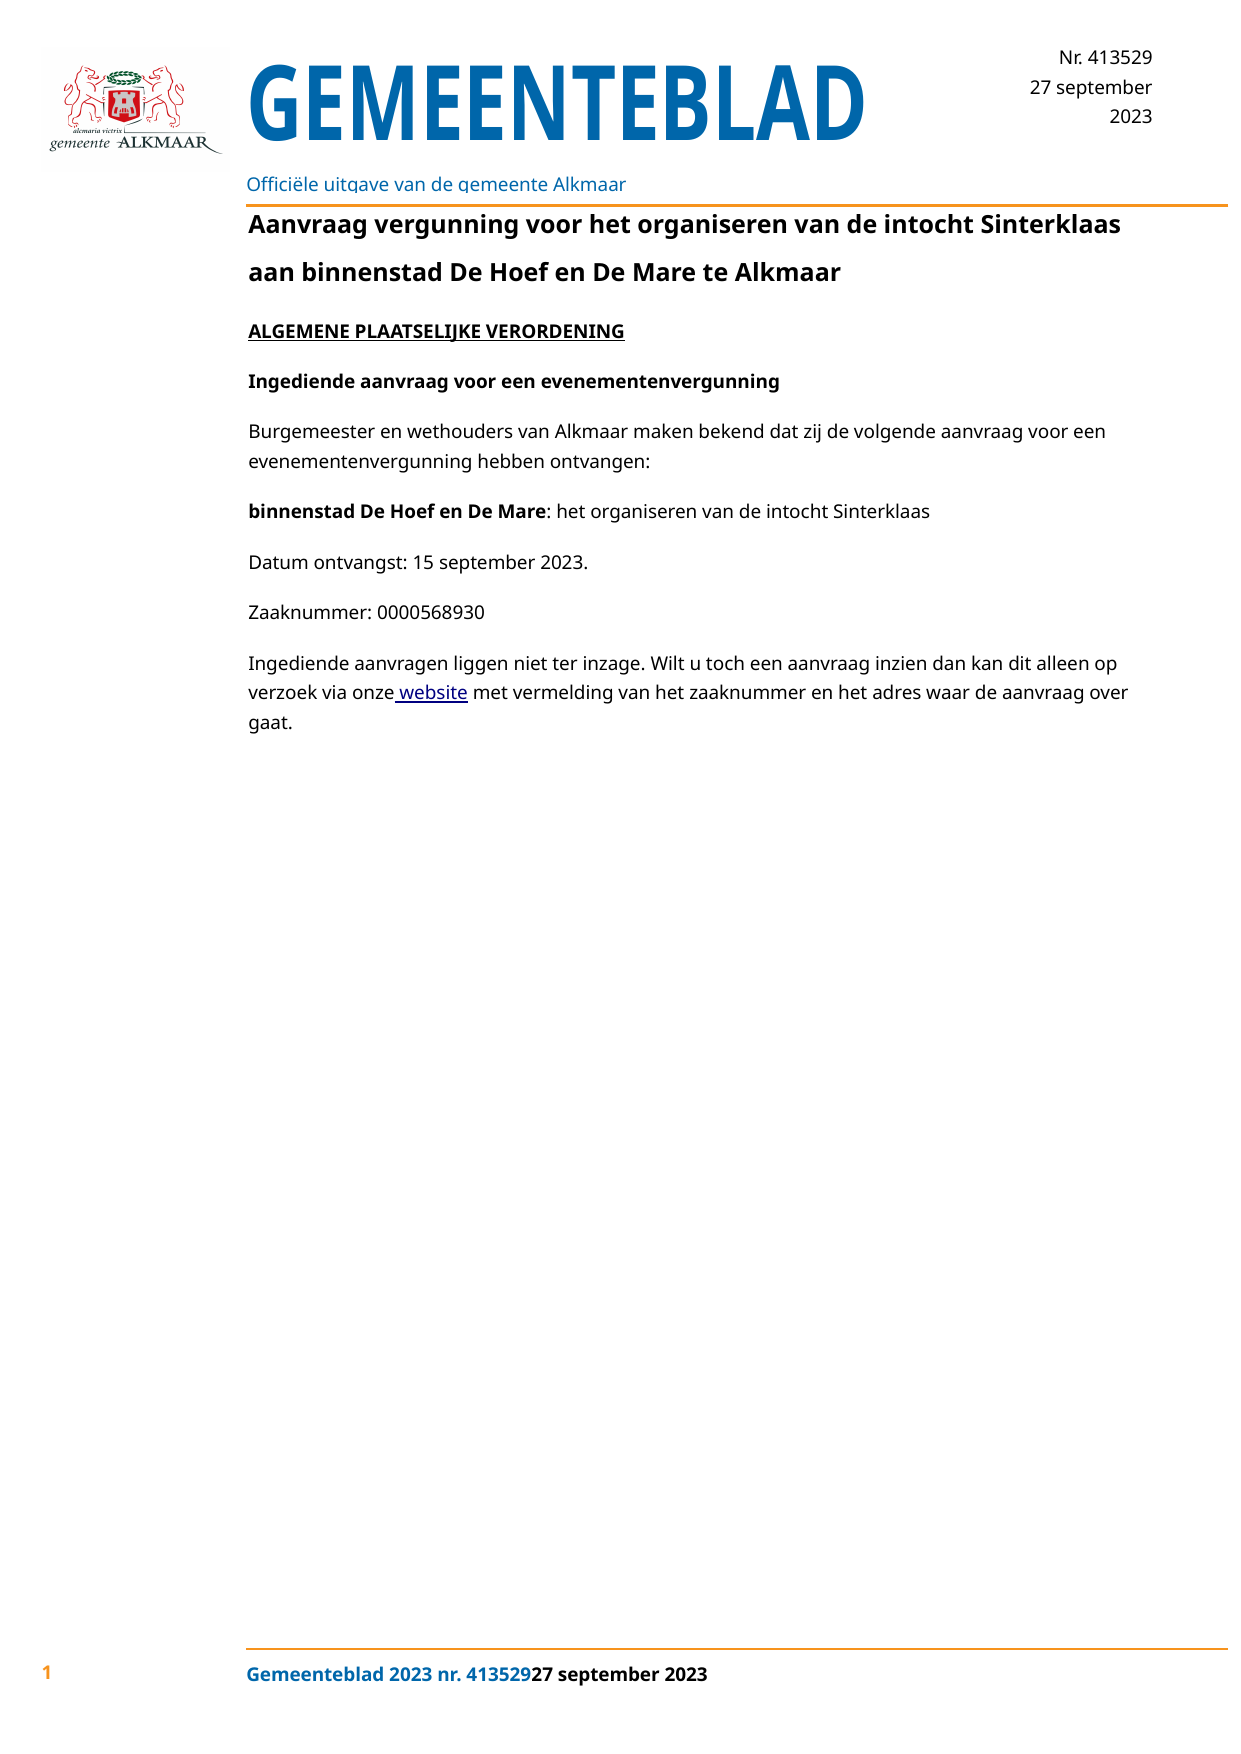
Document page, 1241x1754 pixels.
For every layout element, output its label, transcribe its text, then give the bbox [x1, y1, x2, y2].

text Datum ontvangst: 15 september 2023. [248, 549, 1152, 575]
text ALGEMENE PLAATSELIJKE VERORDENING [248, 318, 1152, 344]
text Aanvraag vergunning voor het organiseren van de intocht Sinterklaas aan binnenstad De Hoef en De Mare te Alkmaar [248, 207, 1152, 288]
text Burgemeester en wethouders van Alkmaar maken bekend dat zij de volgende aanvraag voor een evenementenvergunning hebben ontvangen: [248, 419, 1152, 474]
text Zaaknummer: 0000568930 [248, 599, 1152, 625]
text Ingediende aanvraag voor een evenementenvergunning [248, 368, 1152, 394]
text binnenstad De Hoef en De Mare: het organiseren van de intocht Sinterklaas [248, 499, 1152, 524]
picture [41, 47, 231, 172]
text Ingediende aanvragen liggen niet ter inzage. Wilt u toch een aanvraag inzien dan kan dit alleen op verzoek via onze website met vermelding van het zaaknummer en het adres waar de aanvraag over gaat. [248, 650, 1152, 735]
